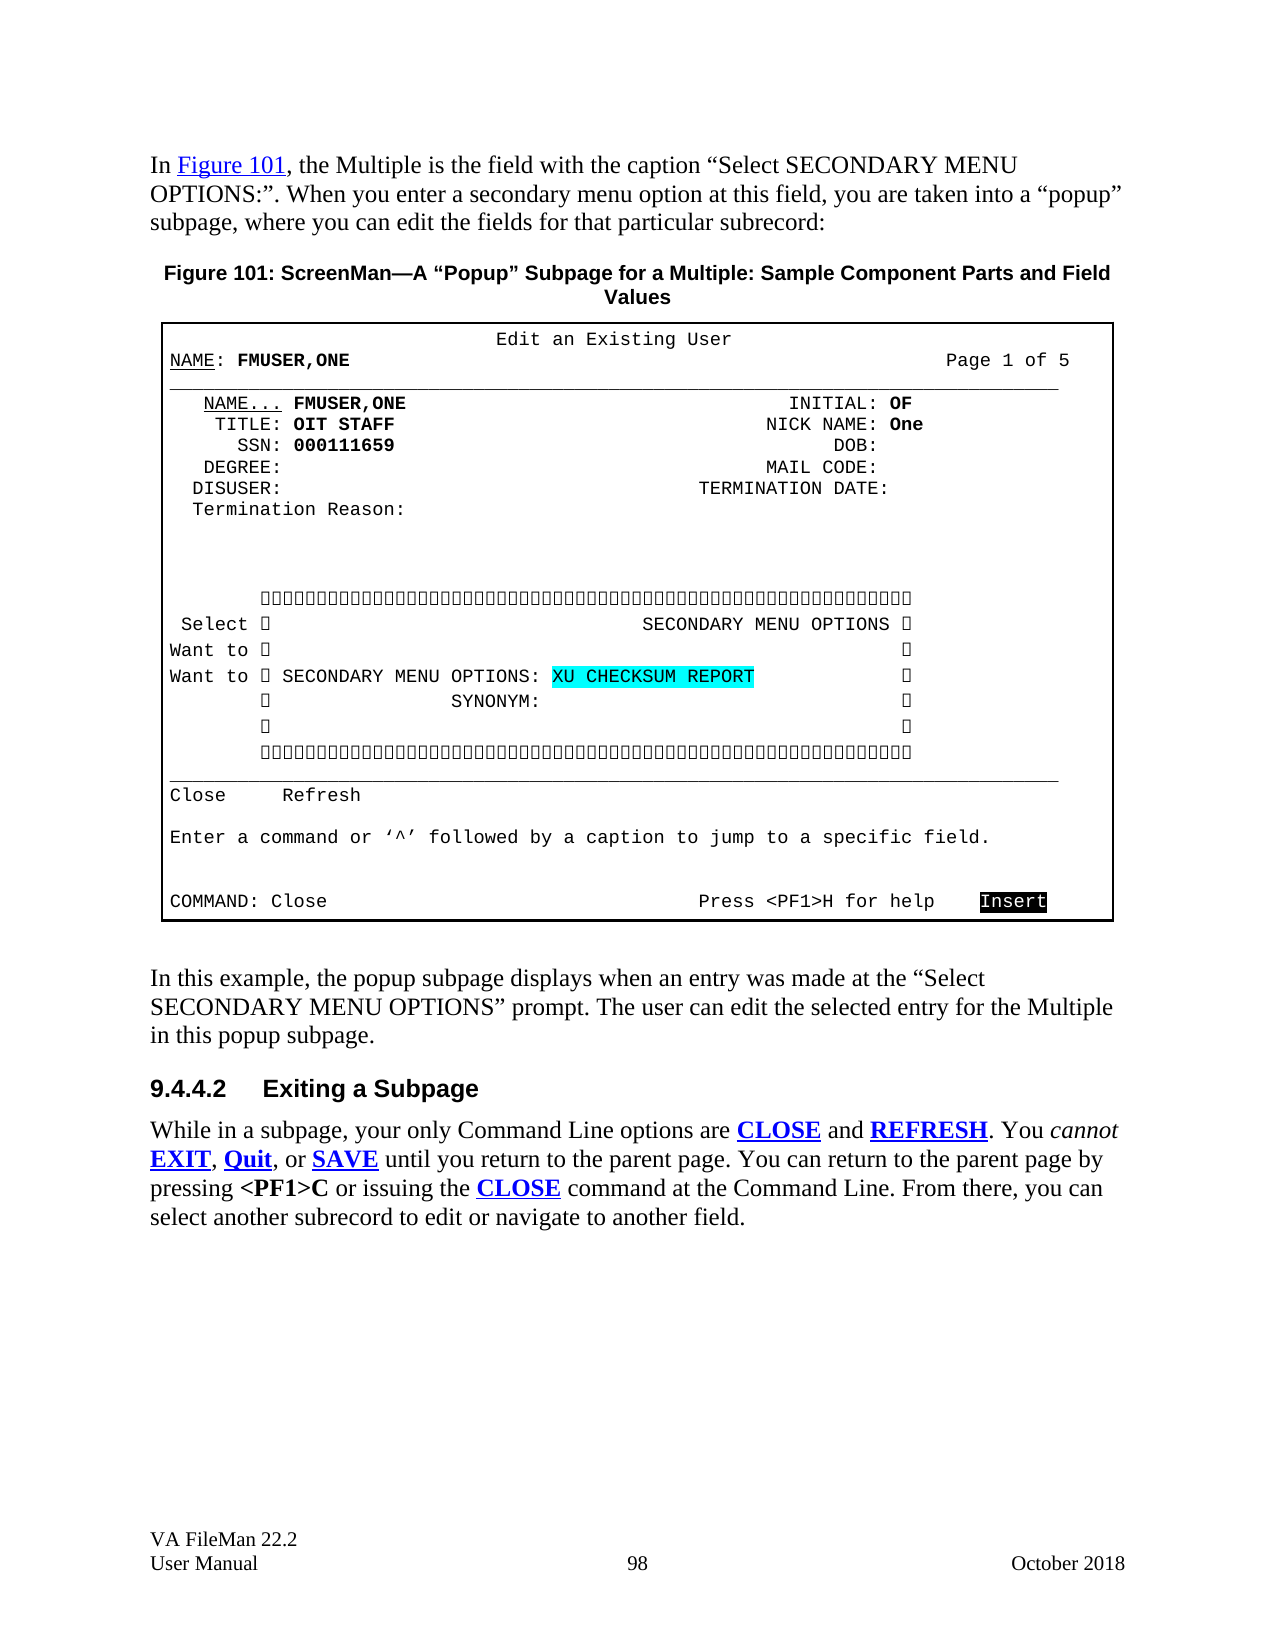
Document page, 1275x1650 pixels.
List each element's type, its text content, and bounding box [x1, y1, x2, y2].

text Edit an Existing User [163, 324, 1112, 343]
text In Figure 101, the Multiple is the field with the caption “Select SECONDARY MENU OPTIONS:”. When you enter a secondary menu option at this field, you are taken into a “popup” subpage, where you can edit the fields for that particular subrecord: [150, 150, 1125, 236]
text DISUSER: TERMINATION DATE: [163, 470, 1112, 492]
subtitle Exiting a Subpage [150, 1074, 1125, 1103]
text  SYNONYM:  [163, 679, 1112, 705]
text Figure 101: ScreenMan—A “Popup” Subpage for a Multiple: Sample Component Parts and Field Values [150, 261, 1125, 309]
text   [163, 705, 1112, 731]
text Want to  SECONDARY MENU OPTIONS: XU CHECKSUM REPORT  [163, 654, 1112, 679]
text SSN: 000111659 DOB: [163, 428, 1112, 449]
text In this example, the popup subpage displays when an entry was made at the “Select SECONDARY MENU OPTIONS” prompt. The user can edit the selected entry for the Multiple in this popup subpage. [150, 963, 1125, 1049]
text _______________________________________________________________________________ [163, 364, 1112, 385]
text Close Refresh [163, 777, 1112, 807]
text While in a subpage, your only Command Line options are CLOSE and REFRESH. You cannot EXIT, Quit, or SAVE until you return to the parent page. You can return to the parent page by pressing <PF1>C or issuing the CLOSE command at the Command Line. From there, you can select another subrecord to edit or navigate to another field. [150, 1115, 1125, 1230]
text Enter a command or ‘^’ followed by a caption to jump to a specific field. [163, 820, 1112, 849]
text  [163, 577, 1112, 602]
text NAME... FMUSER,ONE INITIAL: OF [163, 385, 1112, 407]
text Want to   [163, 628, 1112, 654]
text Termination Reason: [163, 492, 1112, 521]
text _______________________________________________________________________________ [163, 756, 1112, 777]
text Select  SECONDARY MENU OPTIONS  [163, 602, 1112, 628]
text TITLE: OIT STAFF NICK NAME: One [163, 407, 1112, 428]
text DEGREE: MAIL CODE: [163, 449, 1112, 470]
text NAME: FMUSER,ONE Page 1 of 5 [163, 343, 1112, 364]
text  [163, 731, 1112, 756]
text COMMAND: Close Press <PF1>H for help Insert [163, 884, 1112, 919]
